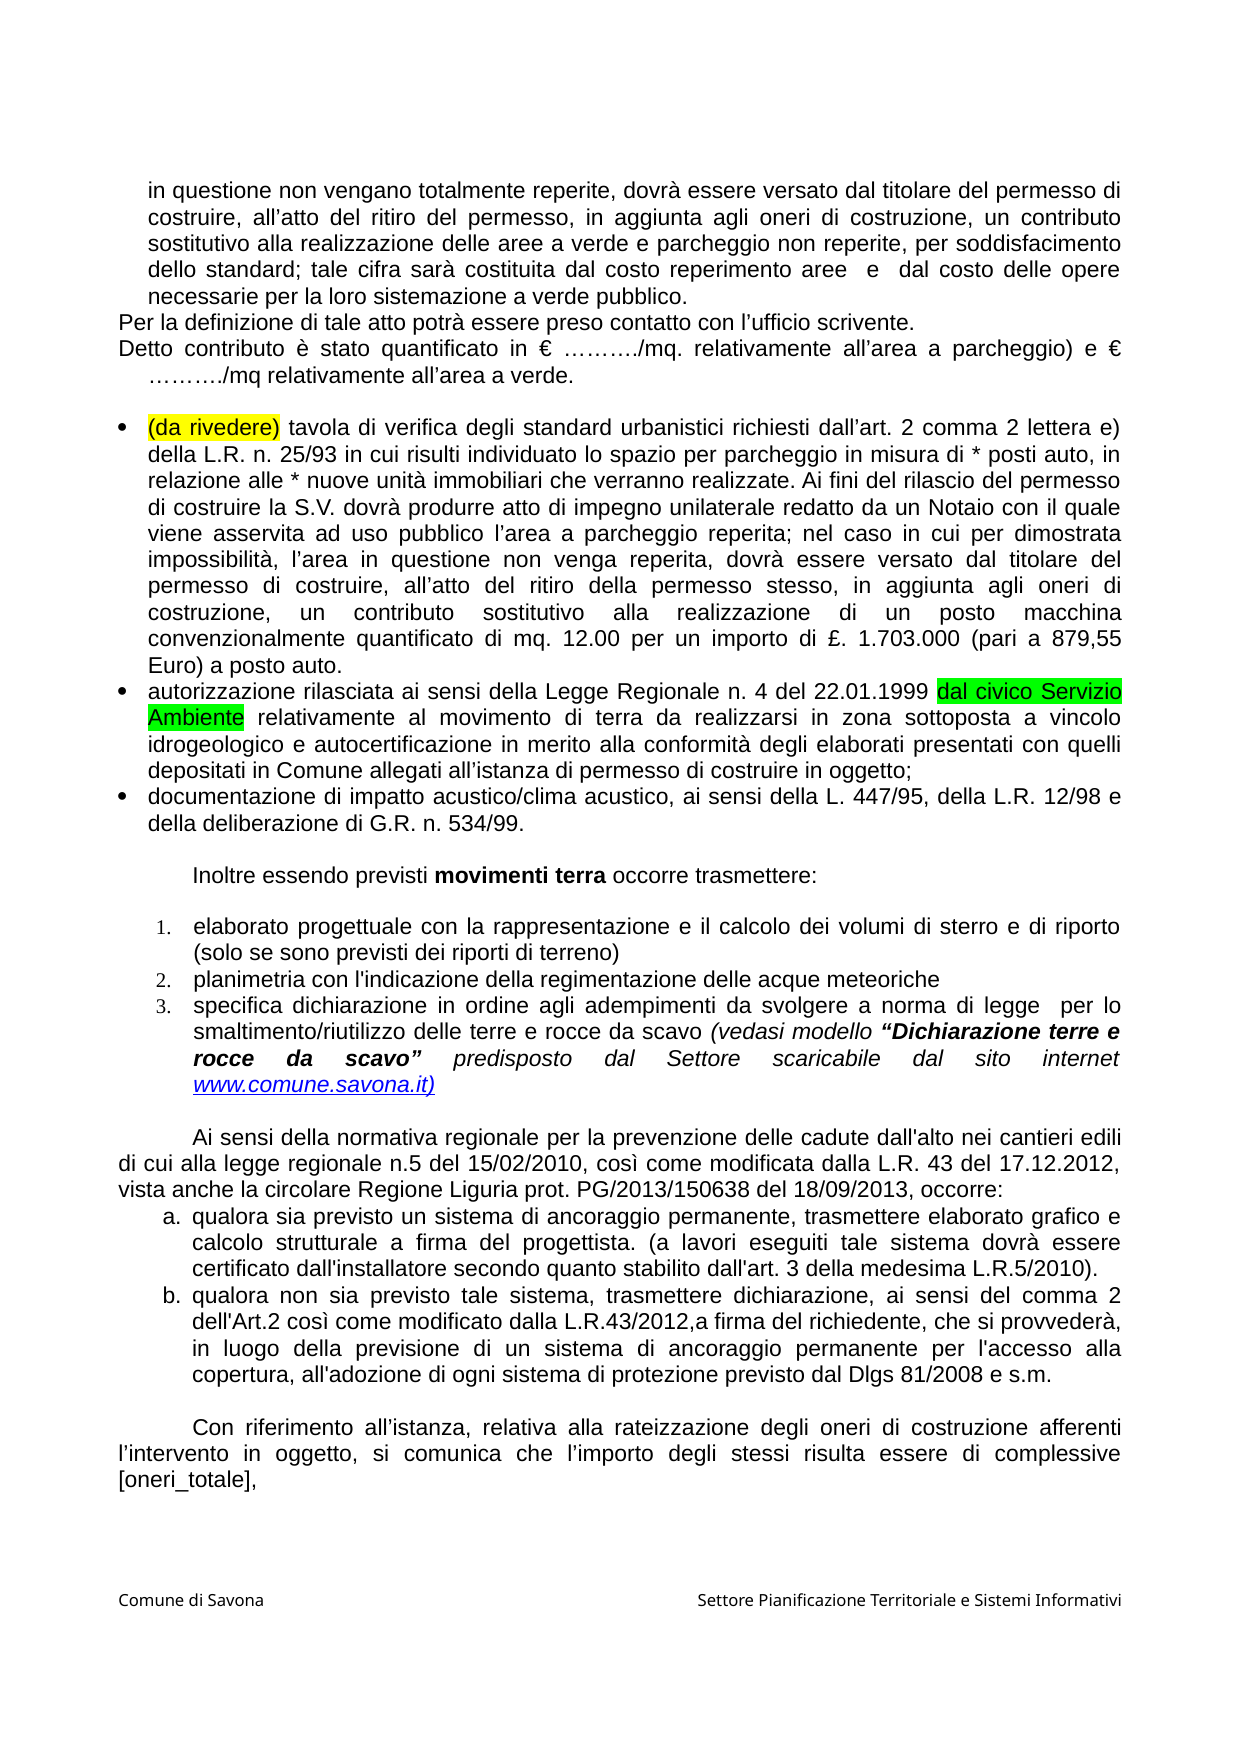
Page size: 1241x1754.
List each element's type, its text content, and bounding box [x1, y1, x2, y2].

list documentazione di impatto acustico/clima acustico, ai sensi della L. 447/95, della L.R. 12/98 e della deliberazione di G.R. n. 534/99. [118, 783, 1122, 836]
text Detto contributo è stato quantificato in € ………./mq. relativamente all’area a parcheggio) e € ………./mq relativamente all’area a verde. [118, 335, 1122, 388]
text Ai sensi della normativa regionale per la prevenzione delle cadute dall'alto nei cantieri edili di cui alla legge regionale n.5 del 15/02/2010, così come modificata dalla L.R. 43 del 17.12.2012, vista anche la circolare Regione Liguria prot. PG/2013/150638 del 18/09/2013, occorre: [118, 1124, 1122, 1203]
list specifica dichiarazione in ordine agli adempimenti da svolgere a norma di legge per lo smaltimento/riutilizzo delle terre e rocce da scavo (vedasi modello “Dichiarazione terre e rocce da scavo” predisposto dal Settore scaricabile dal sito internet www.comune.savona.it) [156, 992, 1122, 1097]
list (da rivedere) tavola di verifica degli standard urbanistici richiesti dall’art. 2 comma 2 lettera e) della L.R. n. 25/93 in cui risulti individuato lo spazio per parcheggio in misura di * posti auto, in relazione alle * nuove unità immobiliari che verranno realizzate. Ai fini del rilascio del permesso di costruire la S.V. dovrà produrre atto di impegno unilaterale redatto da un Notaio con il quale viene asservita ad uso pubblico l’area a parcheggio reperita; nel caso in cui per dimostrata impossibilità, l’area in questione non venga reperita, dovrà essere versato dal titolare del permesso di costruire, all’atto del ritiro della permesso stesso, in aggiunta agli oneri di costruzione, un contributo sostitutivo alla realizzazione di un posto macchina convenzionalmente quantificato di mq. 12.00 per un importo di £. 1.703.000 (pari a 879,55 Euro) a posto auto. [118, 414, 1122, 678]
list in questione non vengano totalmente reperite, dovrà essere versato dal titolare del permesso di costruire, all’atto del ritiro del permesso, in aggiunta agli oneri di costruzione, un contributo sostitutivo alla realizzazione delle aree a verde e parcheggio non reperite, per soddisfacimento dello standard; tale cifra sarà costituita dal costo reperimento aree e dal costo delle opere necessarie per la loro sistemazione a verde pubblico. [118, 177, 1122, 309]
list autorizzazione rilasciata ai sensi della Legge Regionale n. 4 del 22.01.1999 dal civico Servizio Ambiente relativamente al movimento di terra da realizzarsi in zona sottoposta a vincolo idrogeologico e autocertificazione in merito alla conformità degli elaborati presentati con quelli depositati in Comune allegati all’istanza di permesso di costruire in oggetto; [118, 678, 1122, 783]
text Per la definizione di tale atto potrà essere preso contatto con l’ufficio scrivente. [118, 309, 1122, 335]
list elaborato progettuale con la rappresentazione e il calcolo dei volumi di sterro e di riporto (solo se sono previsti dei riporti di terreno) [156, 913, 1122, 966]
text Inoltre essendo previsti movimenti terra occorre trasmettere: [118, 862, 1122, 889]
text Con riferimento all’istanza, relativa alla rateizzazione degli oneri di costruzione afferenti l’intervento in oggetto, si comunica che l’importo degli stessi risulta essere di complessive [oneri_totale], [118, 1413, 1122, 1493]
list qualora sia previsto un sistema di ancoraggio permanente, trasmettere elaborato grafico e calcolo strutturale a firma del progettista. (a lavori eseguiti tale sistema dovrà essere certificato dall'installatore secondo quanto stabilito dall'art. 3 della medesima L.R.5/2010). [162, 1203, 1122, 1282]
list qualora non sia previsto tale sistema, trasmettere dichiarazione, ai sensi del comma 2 dell'Art.2 così come modificato dalla L.R.43/2012,a firma del richiedente, che si provvederà, in luogo della previsione di un sistema di ancoraggio permanente per l'accesso alla copertura, all'adozione di ogni sistema di protezione previsto dal Dlgs 81/2008 e s.m. [162, 1282, 1122, 1387]
list planimetria con l'indicazione della regimentazione delle acque meteoriche [156, 966, 1122, 992]
